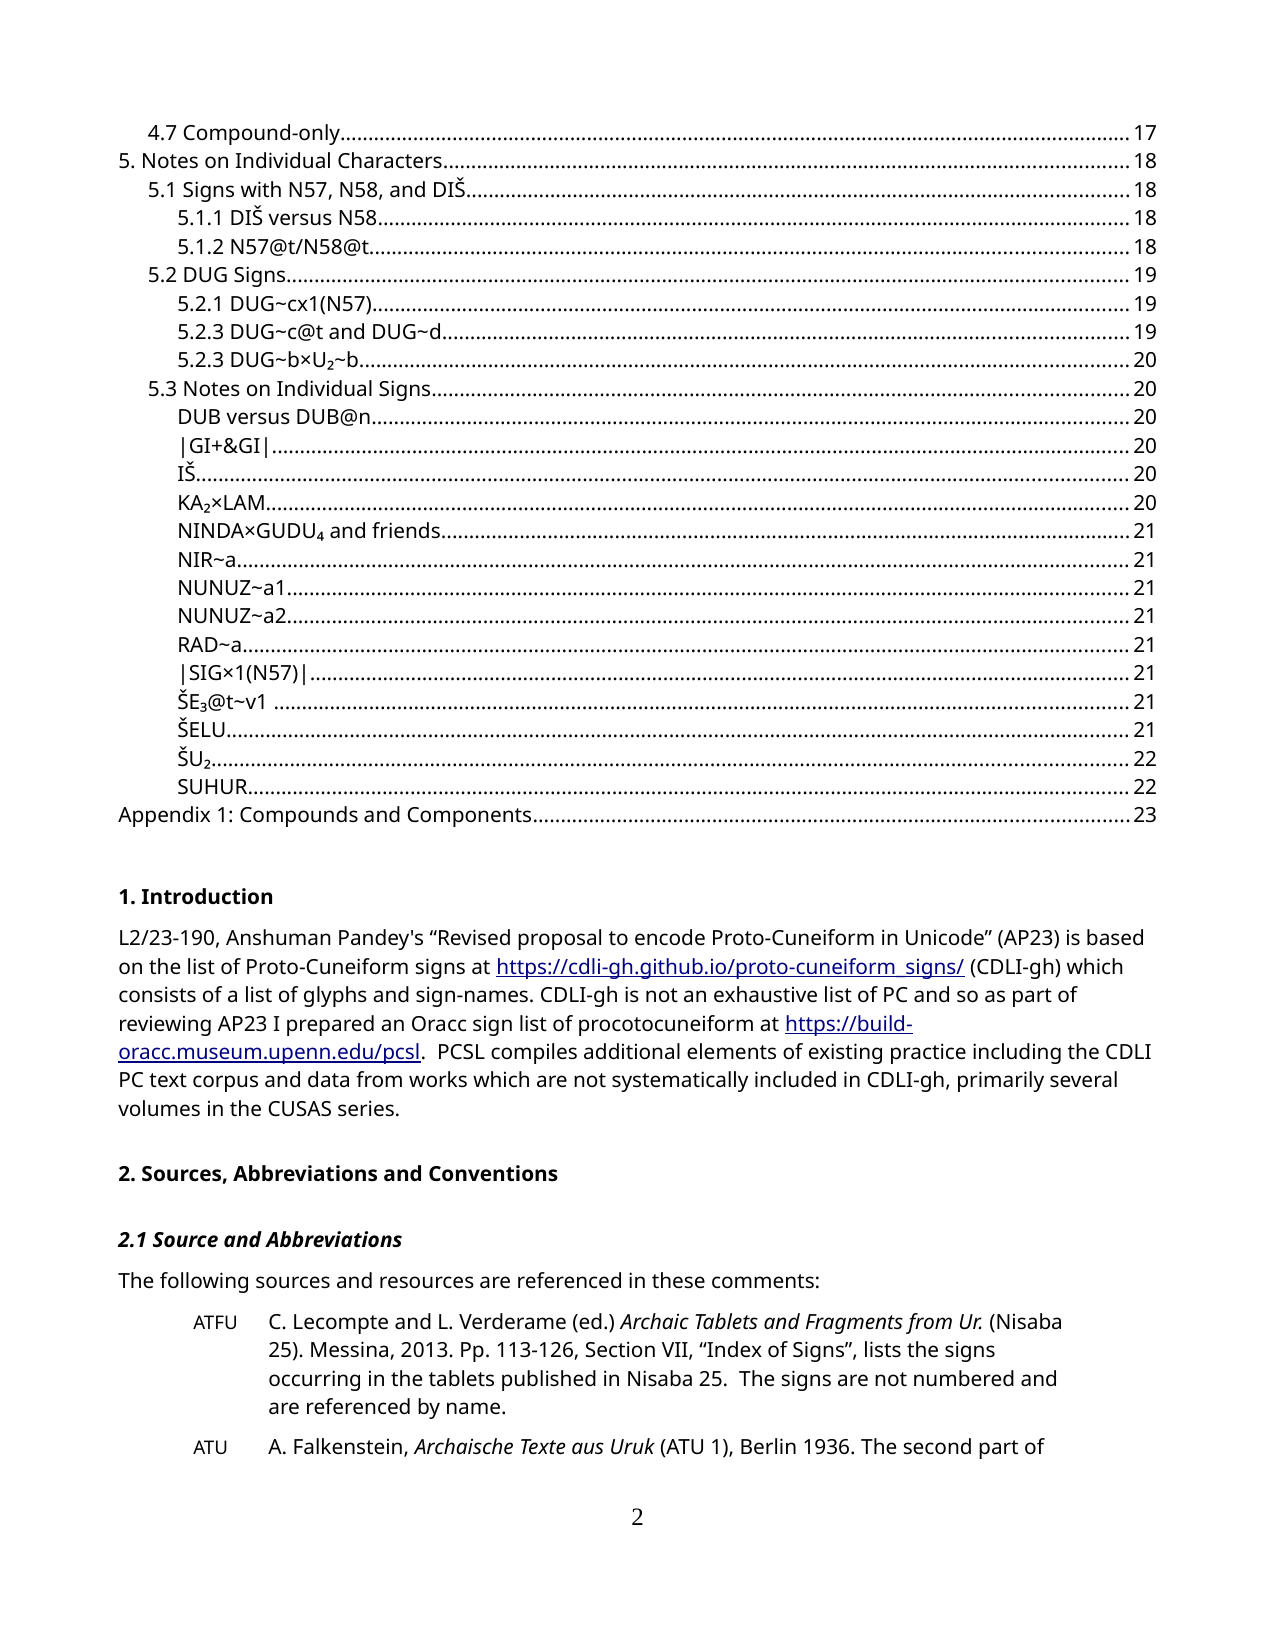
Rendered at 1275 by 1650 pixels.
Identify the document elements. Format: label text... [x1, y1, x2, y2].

text |GI+&GI| 20 [177, 431, 1157, 459]
text IŠ 20 [177, 459, 1157, 488]
text 5.1.1 DIŠ versus N58 18 [177, 203, 1157, 232]
text NIR~a 21 [177, 545, 1157, 573]
text SUHUR 22 [177, 772, 1157, 801]
text ŠU₂ 22 [177, 744, 1157, 772]
subtitle 2. Sources, Abbreviations and Conventions [118, 1159, 1157, 1188]
text 5.2.1 DUG~cx1(N57) 19 [177, 289, 1157, 317]
text DUB versus DUB@n 20 [177, 402, 1157, 431]
text 4.7 Compound-only 17 [148, 118, 1157, 147]
text 5.1.2 N57@t/N58@t 18 [177, 232, 1157, 260]
text 5.2.3 DUG~c@t and DUG~d 19 [177, 317, 1157, 346]
text 5.2 DUG Signs 19 [148, 260, 1157, 289]
text 5.3 Notes on Individual Signs 20 [148, 374, 1157, 402]
subtitle 2.1 Source and Abbreviations [118, 1225, 1157, 1254]
text ATU A. Falkenstein, Archaische Texte aus Uruk (ATU 1), Berlin 1936. The second part of [193, 1432, 1082, 1461]
text ŠE₃@t~v1 21 [177, 687, 1157, 715]
text Appendix 1: Compounds and Components 23 [118, 801, 1157, 829]
subtitle 1. Introduction [118, 882, 1157, 911]
text KA₂×LAM 20 [177, 488, 1157, 516]
text ATFU C. Lecompte and L. Verderame (ed.) Archaic Tablets and Fragments from Ur. (Nisaba 25). Messina, 2013. Pp. 113-126, Section VII, “Index of Signs”, lists the signs occurring in the tablets published in Nisaba 25. The signs are not numbered and are referenced by name. [193, 1307, 1082, 1421]
text NINDA×GUDU₄ and friends 21 [177, 516, 1157, 545]
text 5.1 Signs with N57, N58, and DIŠ 18 [148, 175, 1157, 203]
text ŠELU 21 [177, 715, 1157, 744]
text 5.2.3 DUG~b×U₂~b 20 [177, 346, 1157, 374]
text The following sources and resources are referenced in these comments: [118, 1266, 1157, 1295]
text |SIG×1(N57)| 21 [177, 658, 1157, 687]
text NUNUZ~a2 21 [177, 602, 1157, 630]
text L2/23-190, Anshuman Pandey's “Revised proposal to encode Proto-Cuneiform in Unicode” (AP23) is based on the list of Proto-Cuneiform signs at https://cdli-gh.github.io/proto-cuneiform_signs/ (CDLI-gh) which consists of a list of glyphs and sign-names. CDLI-gh is not an exhaustive list of PC and so as part of reviewing AP23 I prepared an Oracc sign list of procotocuneiform at https://build-oracc.museum.upenn.edu/pcsl. PCSL compiles additional elements of existing practice including the CDLI PC text corpus and data from works which are not systematically included in CDLI-gh, primarily several volumes in the CUSAS series. [118, 923, 1157, 1122]
text RAD~a 21 [177, 630, 1157, 658]
text NUNUZ~a1 21 [177, 573, 1157, 602]
text 5. Notes on Individual Characters 18 [118, 147, 1157, 175]
